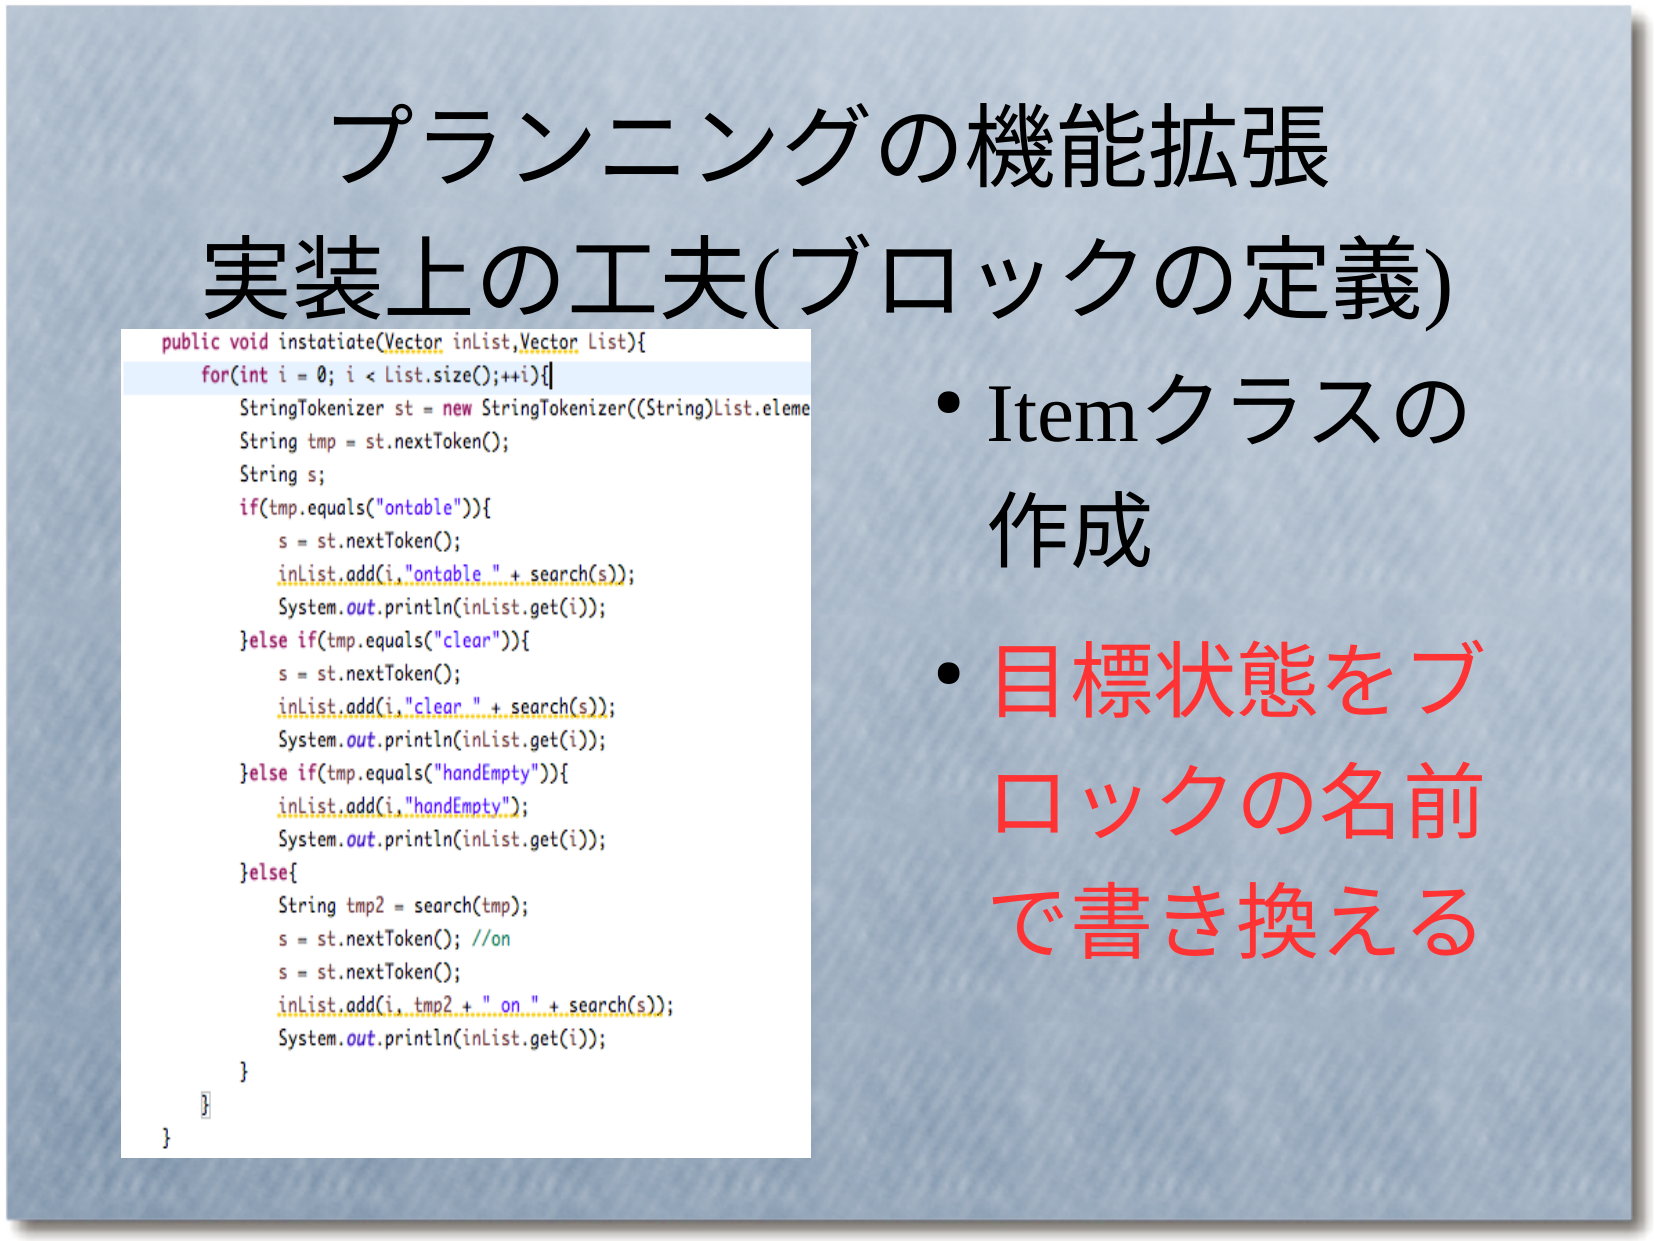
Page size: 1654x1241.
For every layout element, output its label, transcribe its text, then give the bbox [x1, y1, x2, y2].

title プランニングの機能拡張 実装上の工夫(ブロックの定義) [121, 83, 1534, 330]
list Itemクラスの作成 目標状態をブロックの名前で書き換える [845, 344, 1535, 1065]
picture [0, 0, 1654, 1241]
